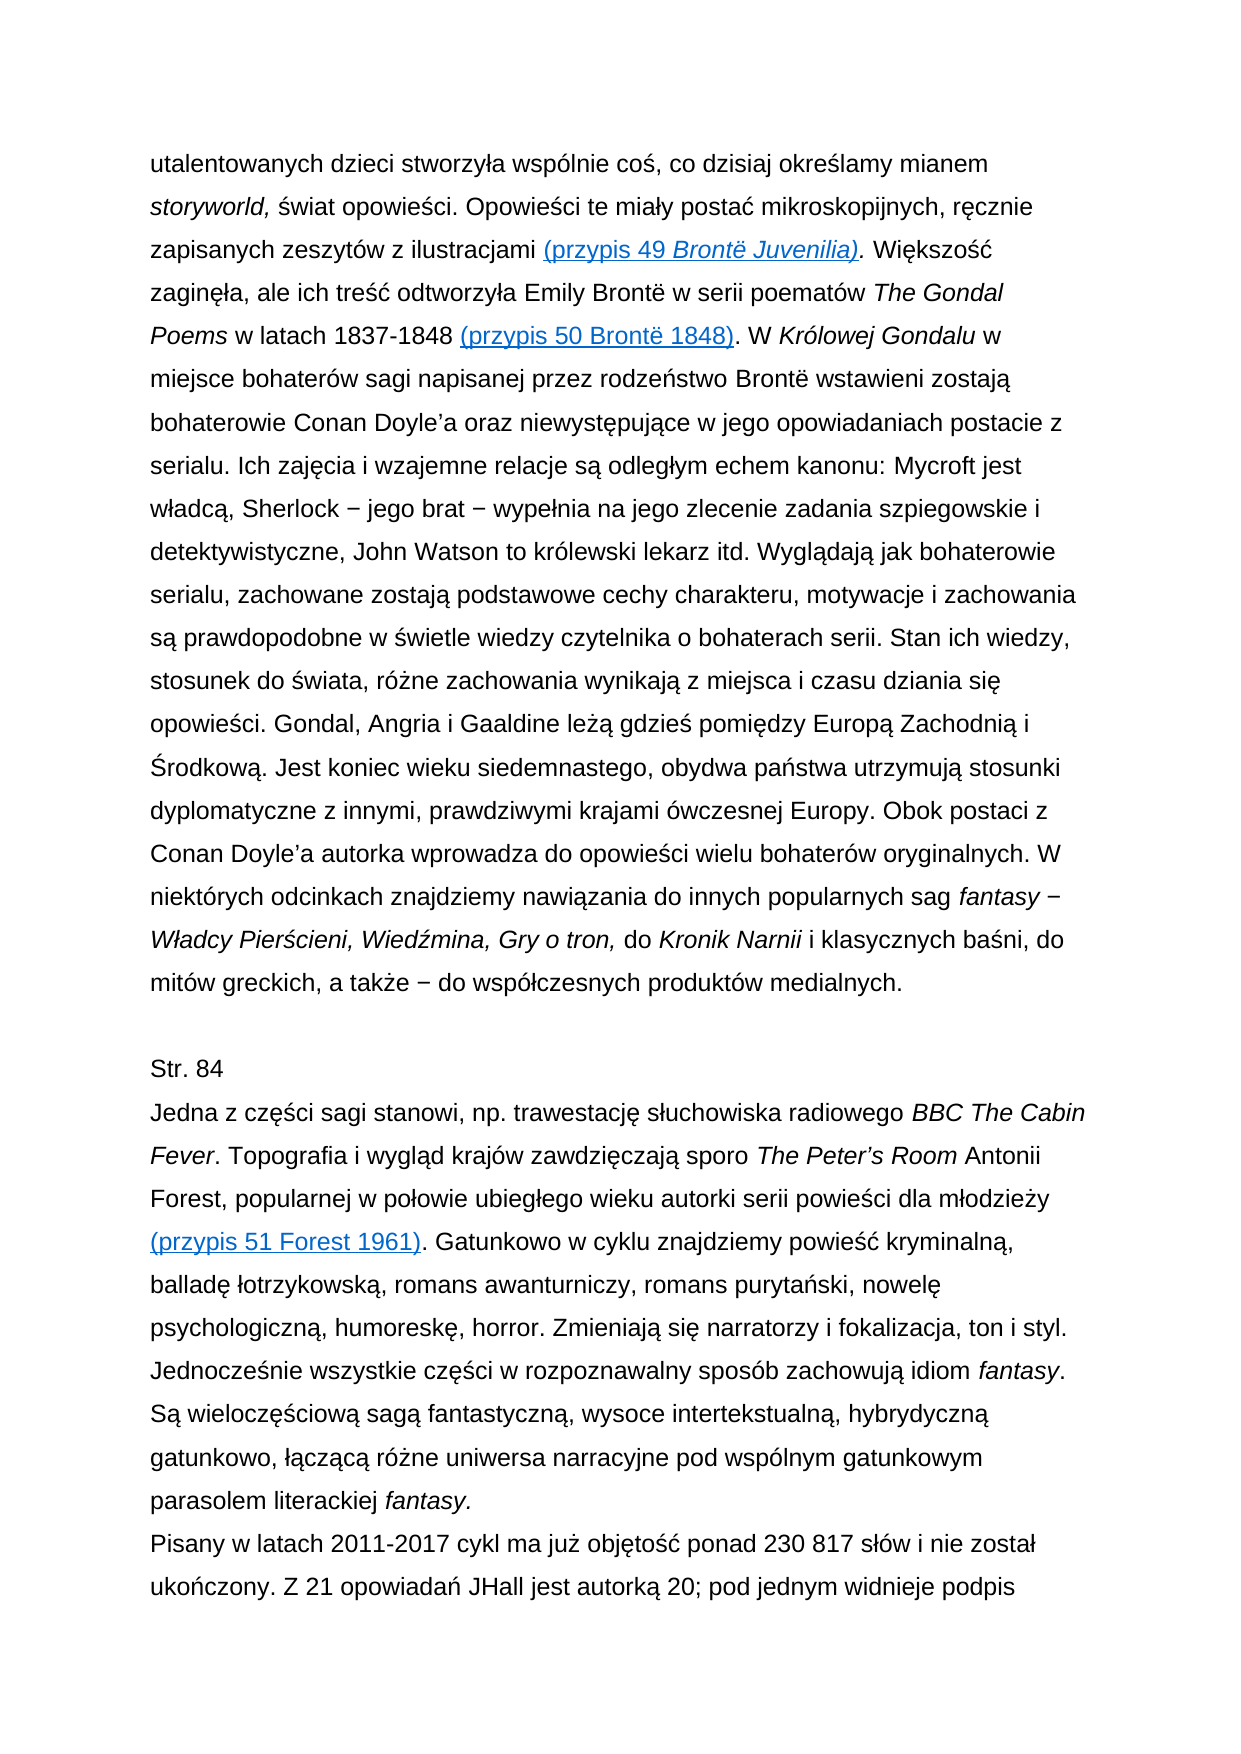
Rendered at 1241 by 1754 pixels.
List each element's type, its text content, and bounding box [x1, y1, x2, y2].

text Str. 84 [150, 1054, 1090, 1083]
text Jedna z części sagi stanowi, np. trawestację słuchowiska radiowego BBC The Cabin Fever. Topografia i wygląd krajów zawdzięczają sporo The Peter’s Room Antonii Forest, popularnej w połowie ubiegłego wieku autorki serii powieści dla młodzieży (przypis 51 Forest 1961). Gatunkowo w cyklu znajdziemy powieść kryminalną, balladę łotrzykowską, romans awanturniczy, romans purytański, nowelę psychologiczną, humoreskę, horror. Zmieniają się narratorzy i fokalizacja, ton i styl. Jednocześnie wszystkie części w rozpoznawalny sposób zachowują idiom fantasy. Są wieloczęściową sagą fantastyczną, wysoce intertekstualną, hybrydyczną gatunkowo, łączącą różne uniwersa narracyjne pod wspólnym gatunkowym parasolem literackiej fantasy. [150, 1098, 1090, 1514]
text utalentowanych dzieci stworzyła wspólnie coś, co dzisiaj określamy mianem storyworld, świat opowieści. Opowieści te miały postać mikroskopijnych, ręcznie zapisanych zeszytów z ilustracjami (przypis 49 Brontë Juvenilia). Większość zaginęła, ale ich treść odtworzyła Emily Brontë w serii poematów The Gondal Poems w latach 1837-1848 (przypis 50 Brontë 1848). W Królowej Gondalu w miejsce bohaterów sagi napisanej przez rodzeństwo Brontë wstawieni zostają bohaterowie Conan Doyle’a oraz niewystępujące w jego opowiadaniach postacie z serialu. Ich zajęcia i wzajemne relacje są odległym echem kanonu: Mycroft jest władcą, Sherlock − jego brat − wypełnia na jego zlecenie zadania szpiegowskie i detektywistyczne, John Watson to królewski lekarz itd. Wyglądają jak bohaterowie serialu, zachowane zostają podstawowe cechy charakteru, motywacje i zachowania są prawdopodobne w świetle wiedzy czytelnika o bohaterach serii. Stan ich wiedzy, stosunek do świata, różne zachowania wynikają z miejsca i czasu dziania się opowieści. Gondal, Angria i Gaaldine leżą gdzieś pomiędzy Europą Zachodnią i Środkową. Jest koniec wieku siedemnastego, obydwa państwa utrzymują stosunki dyplomatyczne z innymi, prawdziwymi krajami ówczesnej Europy. Obok postaci z Conan Doyle’a autorka wprowadza do opowieści wielu bohaterów oryginalnych. W niektórych odcinkach znajdziemy nawiązania do innych popularnych sag fantasy − Władcy Pierścieni, Wiedźmina, Gry o tron, do Kronik Narnii i klasycznych baśni, do mitów greckich, a także − do współczesnych produktów medialnych. [150, 149, 1090, 997]
text Pisany w latach 2011-2017 cykl ma już objętość ponad 230 817 słów i nie został ukończony. Z 21 opowiadań JHall jest autorką 20; pod jednym widnieje podpis [150, 1529, 1090, 1601]
